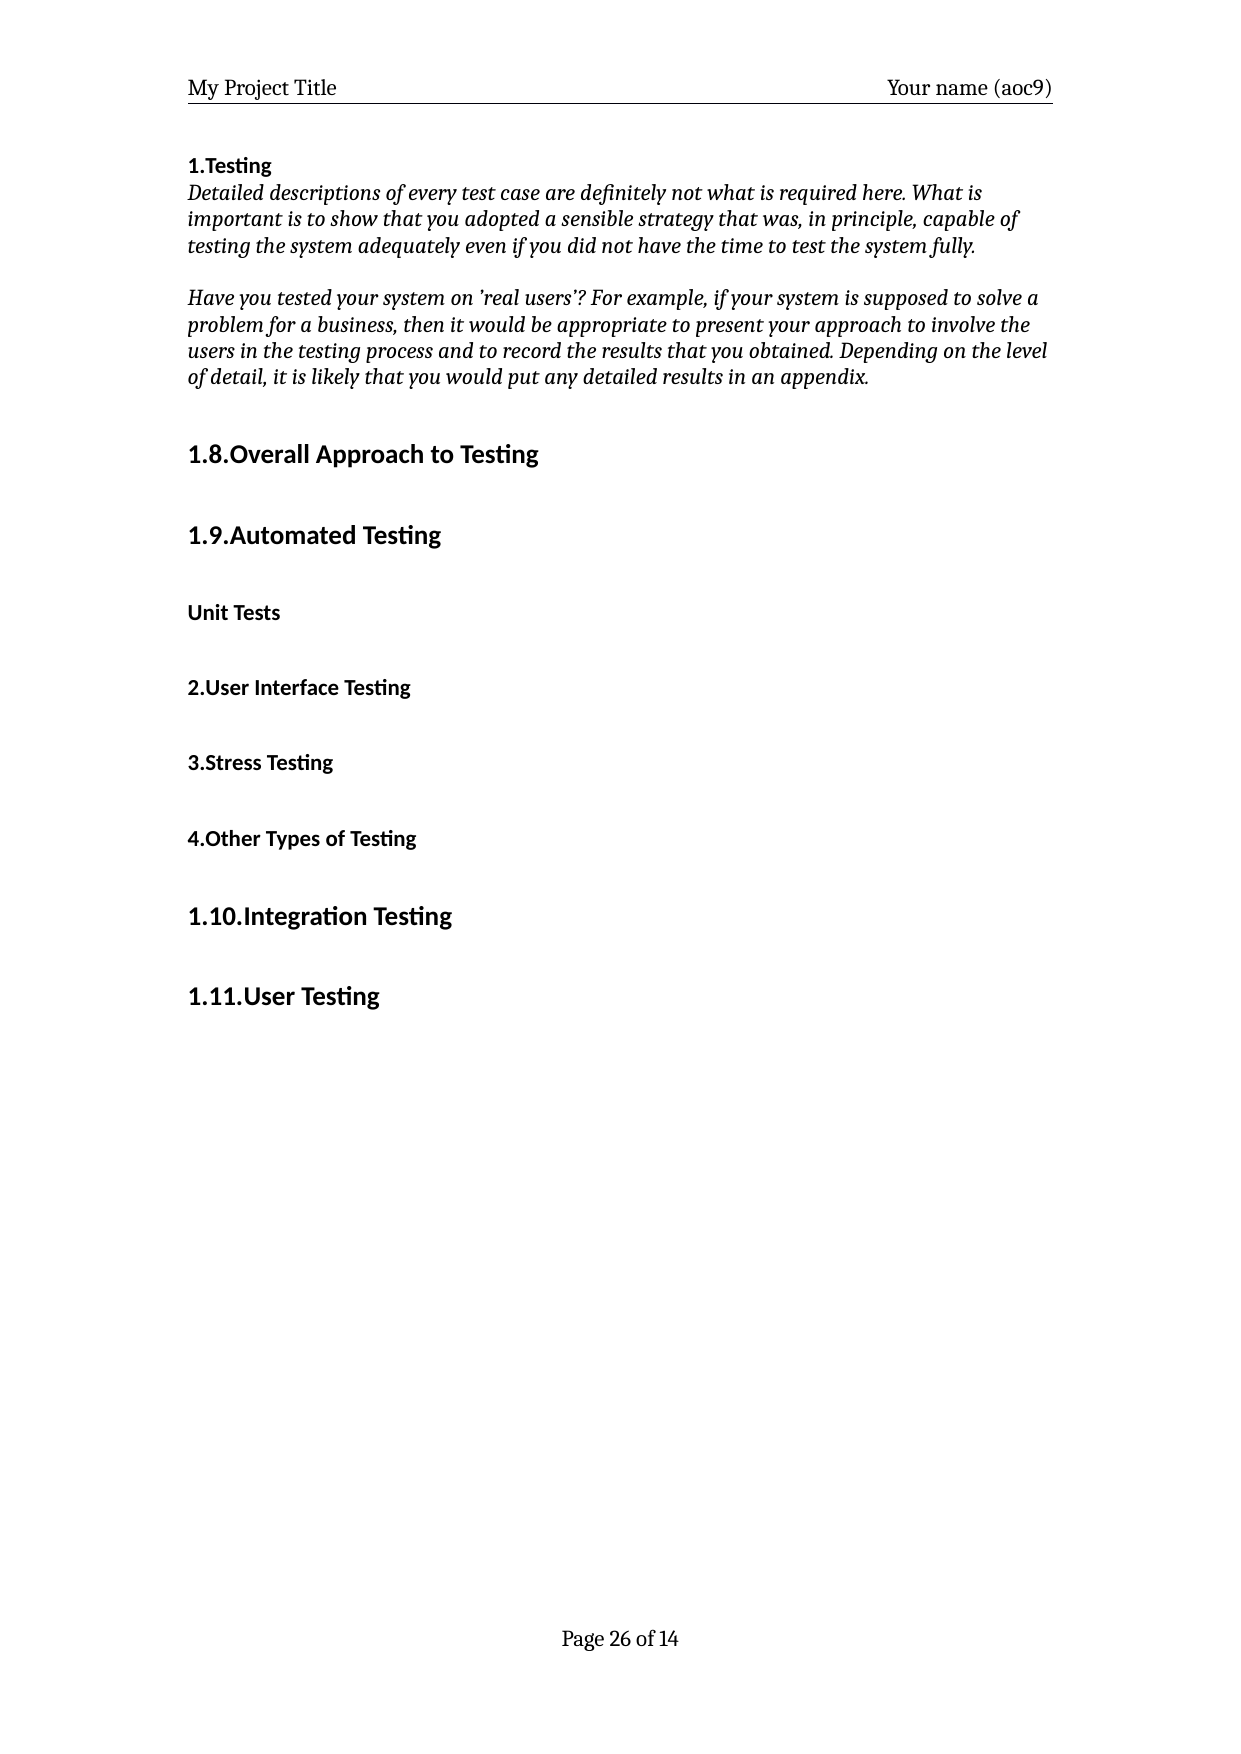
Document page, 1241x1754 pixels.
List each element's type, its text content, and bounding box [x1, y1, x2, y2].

subtitle Integration Testing [187, 899, 1053, 932]
subtitle Other Types of Testing [187, 824, 1053, 852]
subtitle Testing [187, 152, 1053, 180]
subtitle Stress Testing [187, 748, 1053, 777]
subtitle Unit Tests [187, 598, 1053, 626]
subtitle Overall Approach to Testing [187, 438, 1053, 471]
subtitle Automated Testing [187, 518, 1053, 551]
text Detailed descriptions of every test case are definitely not what is required here. What is important is to show that you adopted a sensible strategy that was, in principle, capable of testing the system adequately even if you did not have the time to test the system fully. [187, 180, 1053, 259]
subtitle User Interface Testing [187, 673, 1053, 701]
text Have you tested your system on ’real users’? For example, if your system is supposed to solve a problem for a business, then it would be appropriate to present your approach to involve the users in the testing process and to record the results that you obtained. Depending on the level of detail, it is likely that you would put any detailed results in an appendix. [187, 285, 1053, 391]
subtitle User Testing [187, 979, 1053, 1012]
